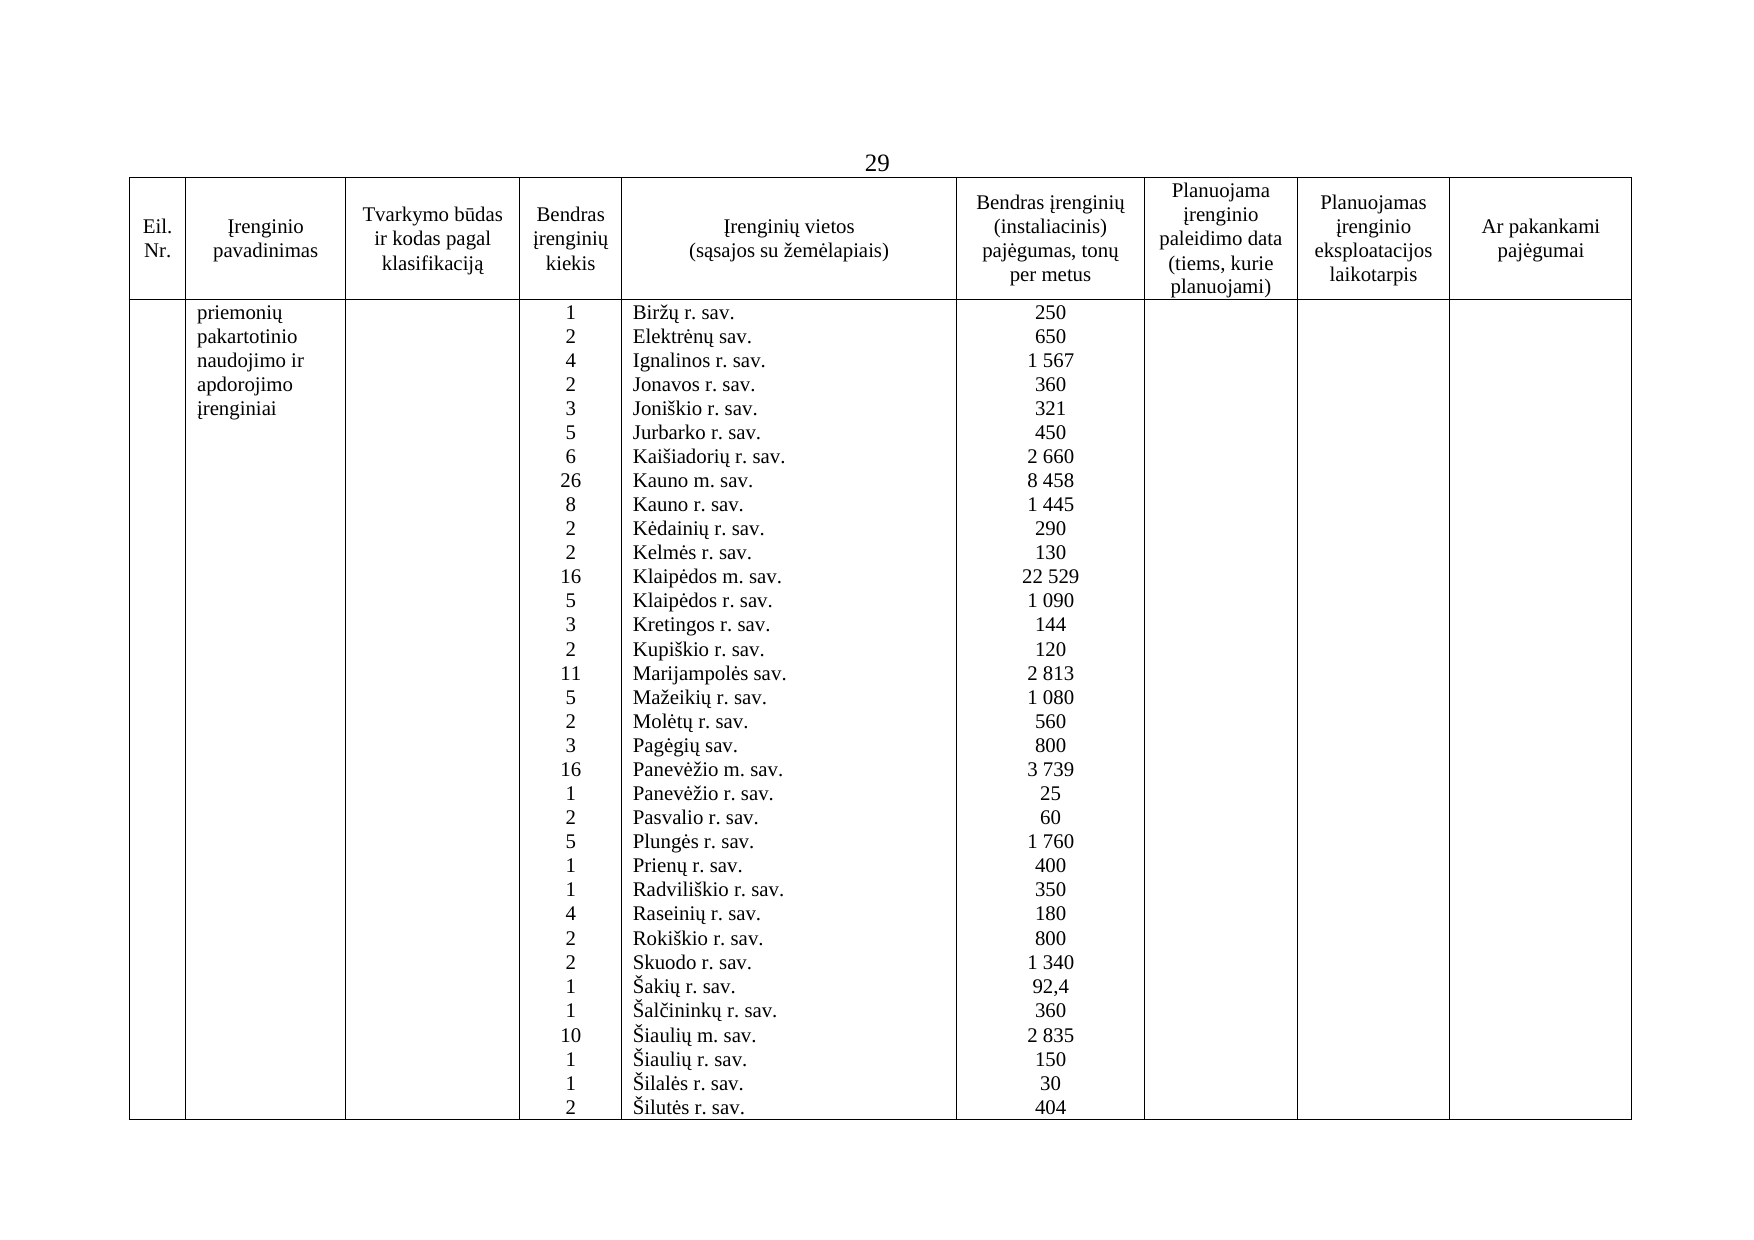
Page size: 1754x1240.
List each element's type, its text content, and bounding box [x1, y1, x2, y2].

table_cell [130, 300, 185, 1119]
table_header Planuojama įrenginio paleidimo data (tiems, kurie planuojami) [1145, 178, 1297, 298]
table_header Planuojamas įrenginio eksploatacijos laikotarpis [1298, 178, 1449, 298]
table_cell [346, 300, 519, 1119]
table_header Tvarkymo būdas ir kodas pagal klasifikaciją [346, 178, 519, 298]
table_cell [1298, 300, 1449, 1119]
table_cell 250 650 1 567 360 321 450 2 660 8 458 1 445 290 130 22 529 1 090 144 120 2 813 1 080 560 800 3 739 25 60 1 760 400 350 180 [957, 300, 1144, 925]
table_cell Rokiškio r. sav. Skuodo r. sav. Šakių r. sav. Šalčininkų r. sav. Šiaulių m. sav. Šiaulių r. sav. Šilalės r. sav. Šilutės r. sav. [622, 925, 956, 1119]
table_cell 1 2 4 2 3 5 6 26 8 2 2 16 5 3 2 11 5 2 3 16 1 2 5 1 1 4 [520, 300, 621, 925]
table_header Bendras įrenginių kiekis [520, 178, 621, 298]
table_header Ar pakankami pajėgumai [1450, 178, 1631, 298]
table_cell 800 1 340 92,4 360 2 835 150 30 404 [957, 925, 1144, 1119]
table_cell 2 2 1 1 10 1 1 2 [520, 925, 621, 1119]
table_cell priemonių pakartotinio naudojimo ir apdorojimo įrenginiai [186, 300, 345, 1119]
table_header Eil.Nr. [130, 178, 185, 298]
table_header Įrenginių vietos (sąsajos su žemėlapiais) [622, 178, 956, 298]
table_header Bendras įrenginių (instaliacinis) pajėgumas, tonų per metus [957, 178, 1144, 298]
table_cell Biržų r. sav. Elektrėnų sav. Ignalinos r. sav. Jonavos r. sav. Joniškio r. sav. Jurbarko r. sav. Kaišiadorių r. sav. Kauno m. sav. Kauno r. sav. Kėdainių r. sav. Kelmės r. sav. Klaipėdos m. sav. Klaipėdos r. sav. Kretingos r. sav. Kupiškio r. sav. Marijampolės sav. Mažeikių r. sav. Molėtų r. sav. Pagėgių sav. Panevėžio m. sav. Panevėžio r. sav. Pasvalio r. sav. Plungės r. sav. Prienų r. sav. Radviliškio r. sav. Raseinių r. sav. [622, 300, 956, 925]
table_cell [1145, 300, 1297, 1119]
table_header Įrenginio pavadinimas [186, 178, 345, 298]
table_cell [1450, 300, 1631, 1119]
